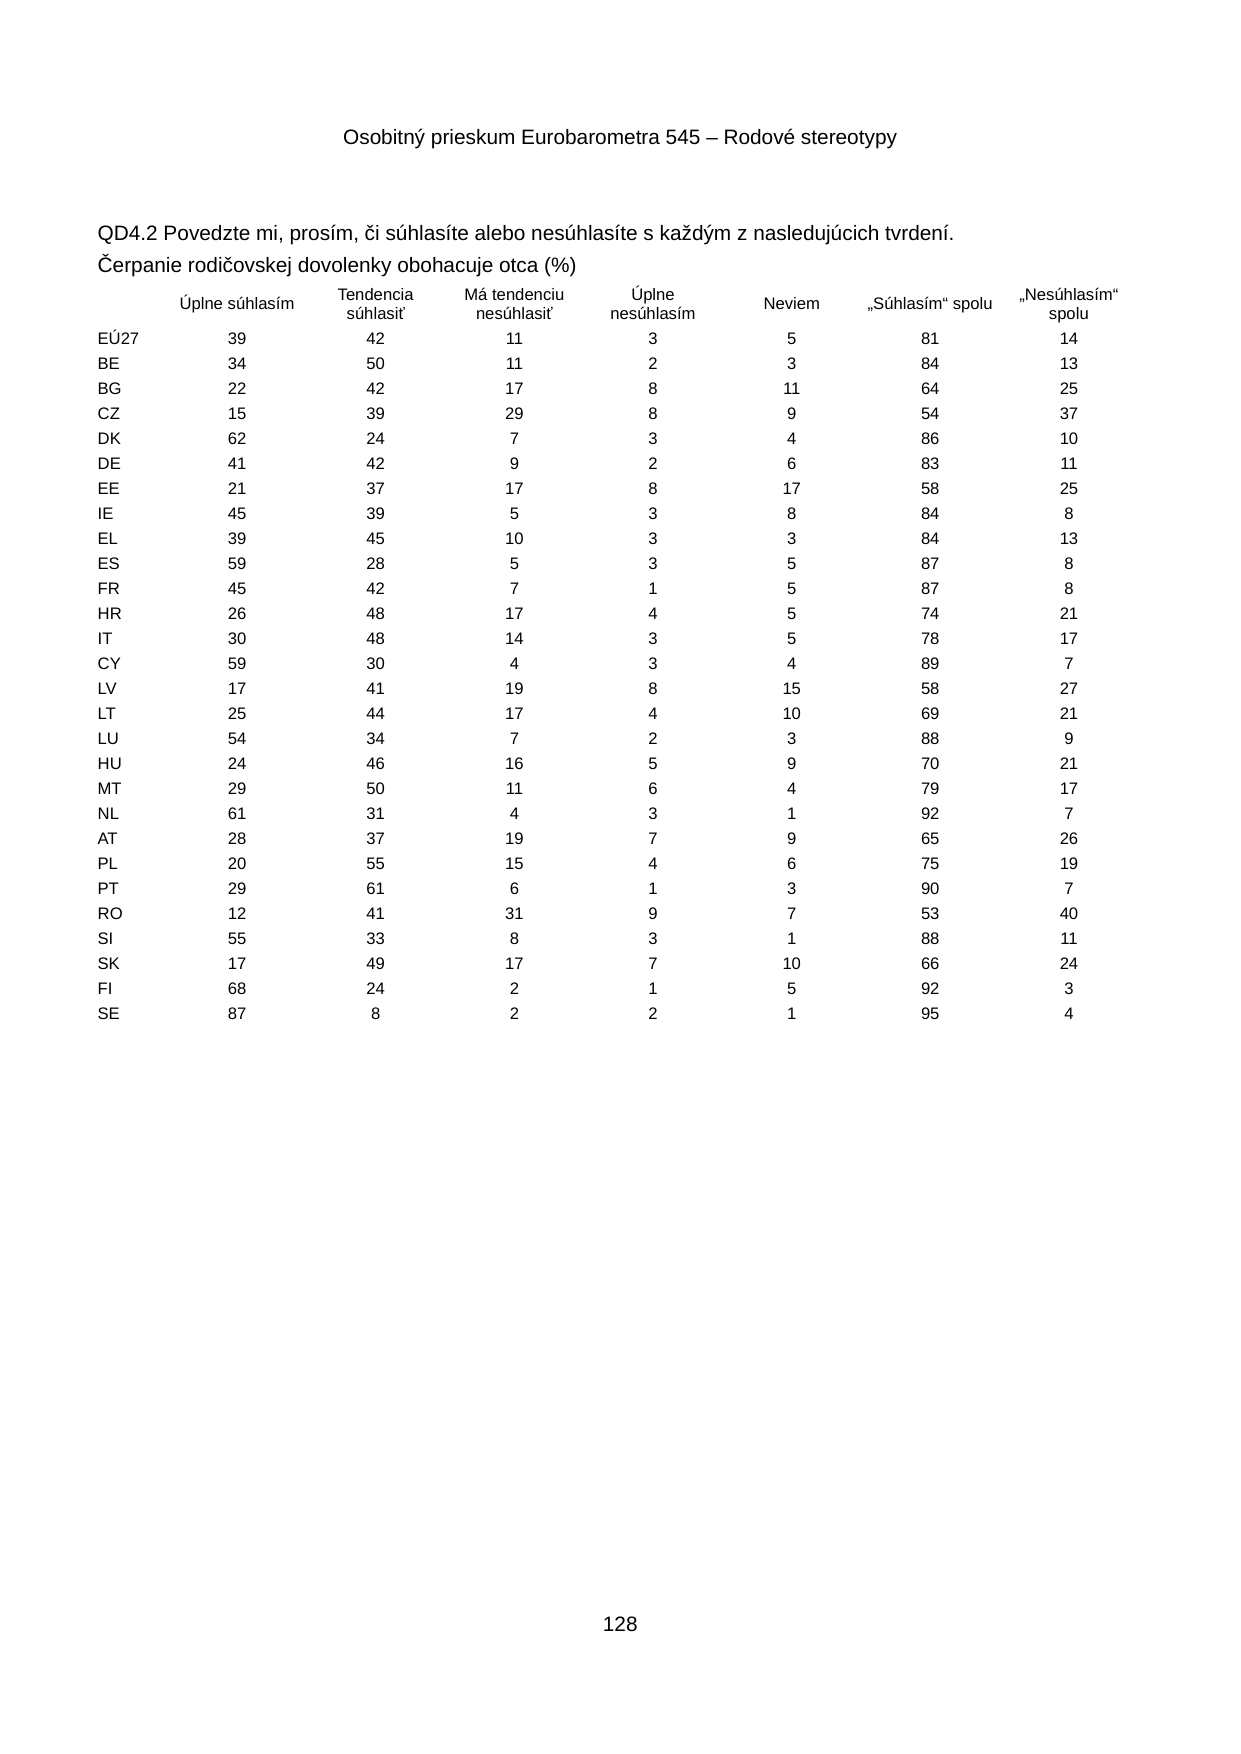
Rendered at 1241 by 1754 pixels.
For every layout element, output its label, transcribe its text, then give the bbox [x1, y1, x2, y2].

table_cell 41 [168, 451, 306, 476]
table_cell 17 [722, 476, 861, 501]
table_cell 17 [445, 701, 583, 726]
table_cell 74 [861, 601, 999, 626]
table_cell 4 [445, 651, 583, 676]
table_cell 13 [999, 526, 1138, 551]
table_cell 7 [445, 426, 583, 451]
table_cell 34 [168, 351, 306, 376]
table_cell 89 [861, 651, 999, 676]
table_cell CZ [95, 401, 167, 426]
table_cell 17 [445, 951, 583, 976]
table_cell 61 [168, 801, 306, 826]
table_cell 8 [722, 501, 861, 526]
table_cell 19 [445, 676, 583, 701]
table_cell 28 [306, 551, 445, 576]
table_cell Úplne súhlasím [168, 281, 306, 326]
table_cell 12 [168, 901, 306, 926]
table_cell 46 [306, 751, 445, 776]
table_cell 9 [999, 726, 1138, 751]
table_cell 3 [584, 801, 722, 826]
table_cell 3 [722, 726, 861, 751]
table_cell 92 [861, 801, 999, 826]
table_cell 22 [168, 376, 306, 401]
table_cell 17 [445, 376, 583, 401]
table_cell 17 [168, 951, 306, 976]
table_cell 3 [999, 976, 1138, 1001]
table_cell 31 [306, 801, 445, 826]
table_cell 5 [445, 551, 583, 576]
table_cell 4 [722, 426, 861, 451]
table_cell 8 [445, 926, 583, 951]
table_cell ES [95, 551, 167, 576]
table_cell 21 [999, 701, 1138, 726]
table_cell 24 [306, 976, 445, 1001]
table_cell SE [95, 1001, 167, 1026]
table_cell 59 [168, 651, 306, 676]
table_cell 37 [306, 826, 445, 851]
table_cell PL [95, 851, 167, 876]
table_cell 24 [306, 426, 445, 451]
table_cell 40 [999, 901, 1138, 926]
table_cell 1 [722, 926, 861, 951]
table_cell 39 [168, 326, 306, 351]
table_cell DE [95, 451, 167, 476]
table_cell 45 [306, 526, 445, 551]
table_cell FR [95, 576, 167, 601]
table_cell 58 [861, 676, 999, 701]
table_cell 29 [168, 776, 306, 801]
table_cell 42 [306, 451, 445, 476]
table_cell 59 [168, 551, 306, 576]
table_cell „Súhlasím“ spolu [861, 281, 999, 326]
table_cell 2 [584, 1001, 722, 1026]
table_cell 7 [445, 726, 583, 751]
table_cell 42 [306, 376, 445, 401]
table_cell 79 [861, 776, 999, 801]
table_cell IE [95, 501, 167, 526]
table_cell 11 [999, 926, 1138, 951]
table_cell 15 [445, 851, 583, 876]
table_cell 4 [722, 776, 861, 801]
table_cell 3 [722, 351, 861, 376]
table_cell 34 [306, 726, 445, 751]
table_cell 66 [861, 951, 999, 976]
table_cell 8 [584, 376, 722, 401]
table_cell RO [95, 901, 167, 926]
table_cell 48 [306, 626, 445, 651]
table_cell 16 [445, 751, 583, 776]
table_cell DK [95, 426, 167, 451]
table_cell 5 [722, 626, 861, 651]
table_cell 3 [584, 326, 722, 351]
table_cell LV [95, 676, 167, 701]
table_cell FI [95, 976, 167, 1001]
table_cell 21 [999, 751, 1138, 776]
table_cell 49 [306, 951, 445, 976]
table_cell EÚ27 [95, 326, 167, 351]
table_cell 21 [168, 476, 306, 501]
table_cell 17 [999, 626, 1138, 651]
table_cell 84 [861, 526, 999, 551]
table_cell 50 [306, 351, 445, 376]
table_cell 84 [861, 501, 999, 526]
table_cell 5 [722, 326, 861, 351]
table_cell 3 [584, 526, 722, 551]
table_cell 13 [999, 351, 1138, 376]
table_cell CY [95, 651, 167, 676]
table_cell 29 [168, 876, 306, 901]
table_cell 45 [168, 576, 306, 601]
table_cell 7 [445, 576, 583, 601]
table_cell 15 [168, 401, 306, 426]
table_cell 10 [999, 426, 1138, 451]
table_cell 11 [445, 776, 583, 801]
table_cell 8 [999, 501, 1138, 526]
table_cell 5 [722, 601, 861, 626]
table_cell 69 [861, 701, 999, 726]
table_cell 92 [861, 976, 999, 1001]
table_cell 70 [861, 751, 999, 776]
table_cell 88 [861, 726, 999, 751]
table_cell 10 [722, 701, 861, 726]
table_cell 26 [999, 826, 1138, 851]
table_cell 14 [999, 326, 1138, 351]
table_cell BE [95, 351, 167, 376]
table_cell 4 [445, 801, 583, 826]
table_cell Úplne nesúhlasím [584, 281, 722, 326]
table_cell 17 [999, 776, 1138, 801]
table_cell 86 [861, 426, 999, 451]
table_cell 83 [861, 451, 999, 476]
table_cell IT [95, 626, 167, 651]
table_cell 1 [584, 576, 722, 601]
table_cell 64 [861, 376, 999, 401]
table_cell 24 [168, 751, 306, 776]
table_cell Tendencia súhlasiť [306, 281, 445, 326]
table_cell 11 [445, 351, 583, 376]
table_cell 31 [445, 901, 583, 926]
table_cell 84 [861, 351, 999, 376]
table_cell 9 [722, 826, 861, 851]
table_cell 7 [999, 876, 1138, 901]
table_cell 27 [999, 676, 1138, 701]
table_cell 61 [306, 876, 445, 901]
table_cell 5 [722, 551, 861, 576]
table_cell PT [95, 876, 167, 901]
table_cell 42 [306, 576, 445, 601]
table_cell Má tendenciu nesúhlasiť [445, 281, 583, 326]
table_cell 39 [306, 401, 445, 426]
table_cell 2 [445, 976, 583, 1001]
table_cell 30 [306, 651, 445, 676]
table_cell 20 [168, 851, 306, 876]
table_cell 3 [722, 876, 861, 901]
table_cell 39 [306, 501, 445, 526]
table_cell 7 [584, 951, 722, 976]
table_cell 15 [722, 676, 861, 701]
table_cell 6 [445, 876, 583, 901]
table_cell 21 [999, 601, 1138, 626]
table_cell EL [95, 526, 167, 551]
table_cell 5 [445, 501, 583, 526]
table_cell 62 [168, 426, 306, 451]
table_cell 8 [999, 551, 1138, 576]
table_cell 3 [584, 426, 722, 451]
table_cell 54 [861, 401, 999, 426]
table_cell Neviem [722, 281, 861, 326]
table_cell 25 [999, 376, 1138, 401]
table_cell 1 [584, 876, 722, 901]
table_cell 3 [584, 626, 722, 651]
table_cell 1 [584, 976, 722, 1001]
table_cell 8 [584, 476, 722, 501]
table_cell 39 [168, 526, 306, 551]
table_cell 68 [168, 976, 306, 1001]
table_cell LT [95, 701, 167, 726]
table_cell 44 [306, 701, 445, 726]
table_cell 81 [861, 326, 999, 351]
table_cell Čerpanie rodičovskej dovolenky obohacuje otca (%) [95, 249, 1138, 281]
table_cell 25 [999, 476, 1138, 501]
table_cell 4 [584, 701, 722, 726]
table_cell MT [95, 776, 167, 801]
table_cell 8 [584, 676, 722, 701]
table_cell „Nesúhlasím“ spolu [999, 281, 1138, 326]
table_cell 11 [999, 451, 1138, 476]
table_cell 17 [445, 476, 583, 501]
table_cell 41 [306, 676, 445, 701]
table_cell SI [95, 926, 167, 951]
table_cell 28 [168, 826, 306, 851]
table_cell 55 [306, 851, 445, 876]
table_cell 7 [722, 901, 861, 926]
table_cell 19 [445, 826, 583, 851]
table_cell 78 [861, 626, 999, 651]
table_cell 87 [861, 576, 999, 601]
table_cell HR [95, 601, 167, 626]
table_cell 41 [306, 901, 445, 926]
table_cell 95 [861, 1001, 999, 1026]
table_cell 37 [306, 476, 445, 501]
table_cell 10 [722, 951, 861, 976]
table_cell AT [95, 826, 167, 851]
table_cell 4 [999, 1001, 1138, 1026]
table_cell 90 [861, 876, 999, 901]
table_cell 1 [722, 801, 861, 826]
table_cell BG [95, 376, 167, 401]
table_cell 30 [168, 626, 306, 651]
table_cell 8 [306, 1001, 445, 1026]
table_cell 7 [999, 801, 1138, 826]
table_cell 8 [584, 401, 722, 426]
table_cell 10 [445, 526, 583, 551]
table_cell 45 [168, 501, 306, 526]
table_cell 53 [861, 901, 999, 926]
table_cell 4 [584, 601, 722, 626]
table_cell 37 [999, 401, 1138, 426]
table_cell 7 [999, 651, 1138, 676]
table_cell 65 [861, 826, 999, 851]
table_cell LU [95, 726, 167, 751]
table_cell 9 [722, 751, 861, 776]
table_cell 5 [722, 576, 861, 601]
table_cell 33 [306, 926, 445, 951]
table_cell 2 [584, 351, 722, 376]
table_cell HU [95, 751, 167, 776]
table_cell 2 [584, 451, 722, 476]
table_cell 9 [722, 401, 861, 426]
table_cell 4 [722, 651, 861, 676]
table_cell 87 [861, 551, 999, 576]
table_cell [95, 281, 167, 326]
table_cell 11 [722, 376, 861, 401]
table_cell 6 [722, 851, 861, 876]
table_cell 9 [445, 451, 583, 476]
table_cell 14 [445, 626, 583, 651]
table_cell 25 [168, 701, 306, 726]
table_cell 17 [445, 601, 583, 626]
table_cell 54 [168, 726, 306, 751]
table_cell 3 [584, 926, 722, 951]
table_cell 55 [168, 926, 306, 951]
table_cell 5 [722, 976, 861, 1001]
table_cell 75 [861, 851, 999, 876]
table_cell 6 [722, 451, 861, 476]
table_cell 3 [584, 551, 722, 576]
table_cell NL [95, 801, 167, 826]
table_cell 6 [584, 776, 722, 801]
table_cell 50 [306, 776, 445, 801]
table_cell 3 [722, 526, 861, 551]
table_cell 4 [584, 851, 722, 876]
table_cell 3 [584, 501, 722, 526]
table_cell SK [95, 951, 167, 976]
table_cell 5 [584, 751, 722, 776]
table_cell 11 [445, 326, 583, 351]
table_cell 2 [445, 1001, 583, 1026]
table_cell 17 [168, 676, 306, 701]
table_header QD4.2 Povedzte mi, prosím, či súhlasíte alebo nesúhlasíte s každým z nasledujúcich tvrdení. [95, 217, 1138, 249]
table_cell 87 [168, 1001, 306, 1026]
table_cell 58 [861, 476, 999, 501]
table_cell 1 [722, 1001, 861, 1026]
table_cell 29 [445, 401, 583, 426]
table_cell 7 [584, 826, 722, 851]
table_cell 26 [168, 601, 306, 626]
table_cell 48 [306, 601, 445, 626]
table_cell 3 [584, 651, 722, 676]
table_cell 88 [861, 926, 999, 951]
table_cell 8 [999, 576, 1138, 601]
table_cell 42 [306, 326, 445, 351]
table_cell 19 [999, 851, 1138, 876]
table_cell 9 [584, 901, 722, 926]
table_cell 24 [999, 951, 1138, 976]
table_cell 2 [584, 726, 722, 751]
table_cell EE [95, 476, 167, 501]
